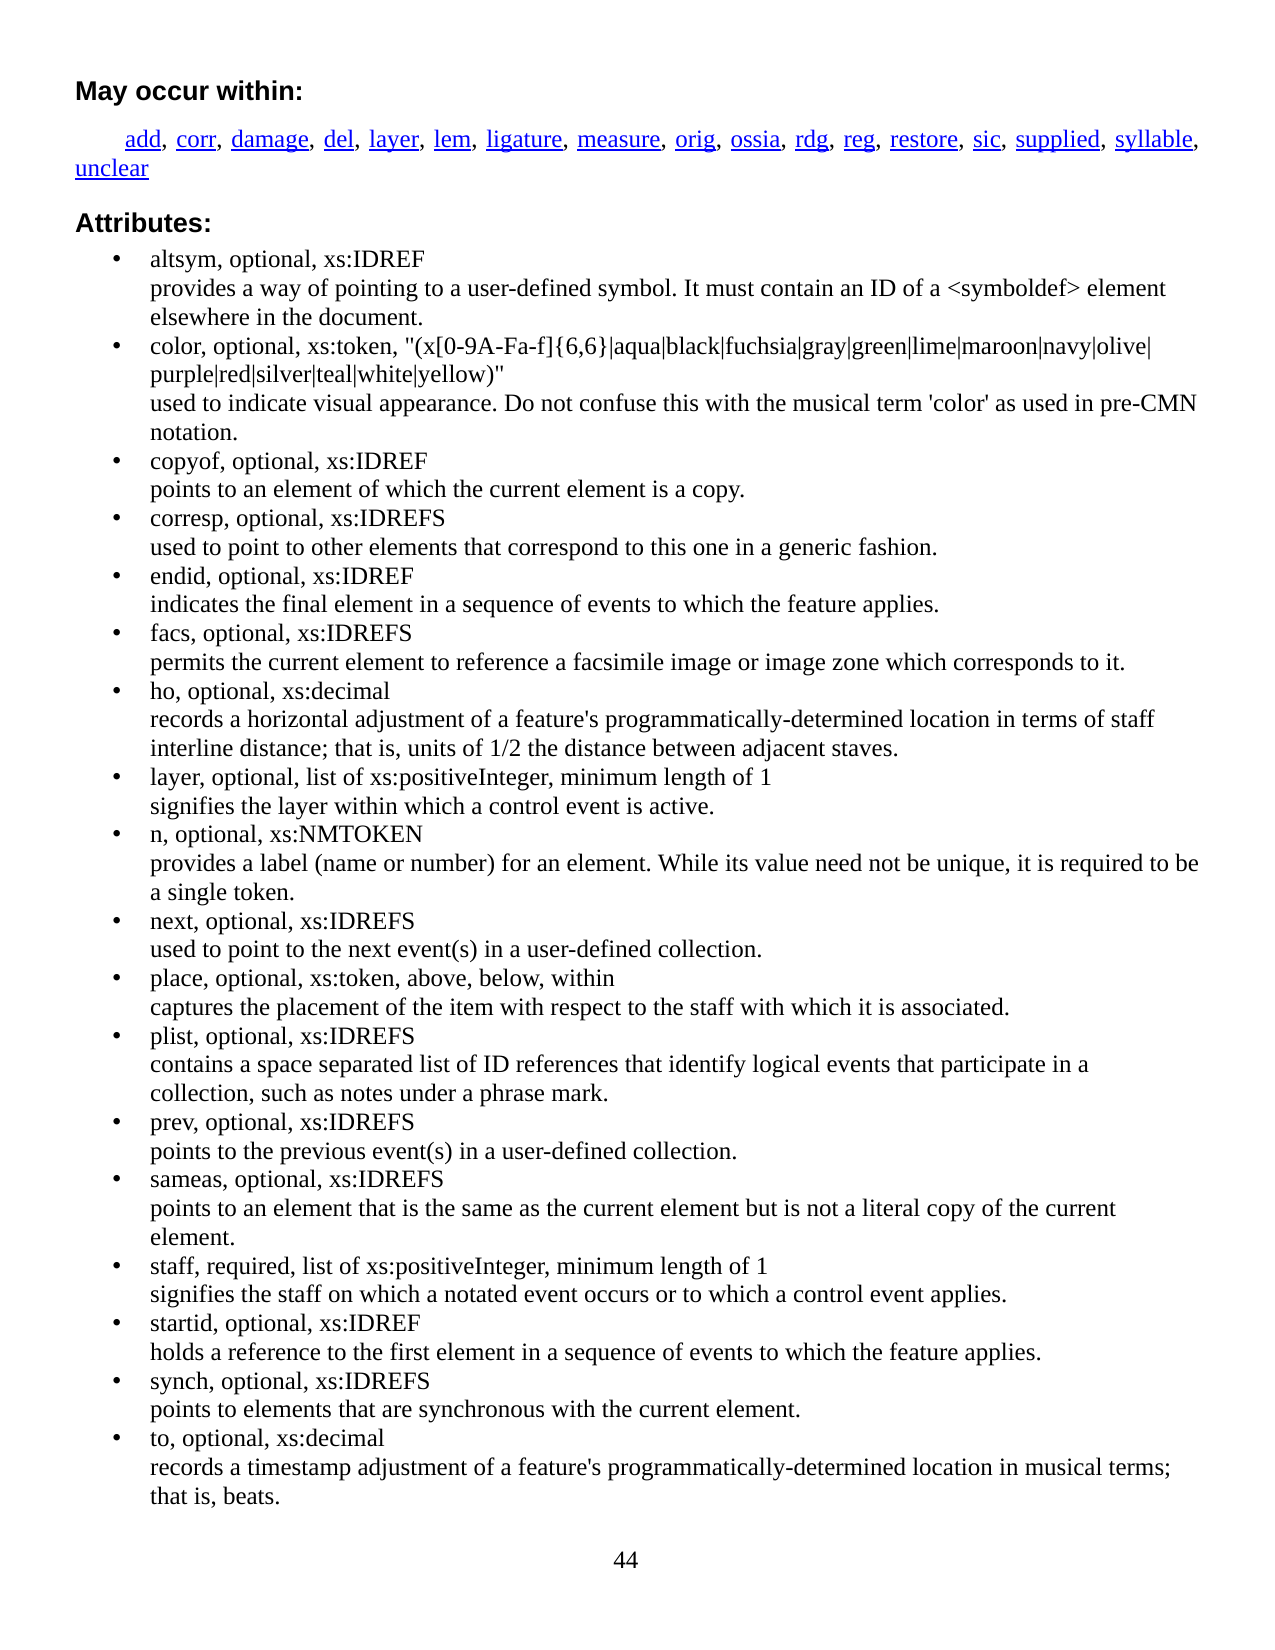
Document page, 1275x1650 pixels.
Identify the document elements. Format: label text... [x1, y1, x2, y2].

list next, optional, xs:IDREFS used to point to the next event(s) in a user-defined collection. [112, 906, 1200, 963]
list color, optional, xs:token, "(x[0-9A-Fa-f]{6,6}|aqua|black|fuchsia|gray|green|lime|maroon|navy|olive|purple|red|silver|teal|white|yellow)" used to indicate visual appearance. Do not confuse this with the musical term 'color' as used in pre-CMN notation. [112, 331, 1200, 446]
list altsym, optional, xs:IDREF provides a way of pointing to a user-defined symbol. It must contain an ID of a <symboldef> element elsewhere in the document. [112, 244, 1200, 331]
text add, corr, damage, del, layer, lem, ligature, measure, orig, ossia, rdg, reg, restore, sic, supplied, syllable, unclear [75, 124, 1200, 182]
list synch, optional, xs:IDREFS points to elements that are synchronous with the current element. [112, 1366, 1200, 1423]
subtitle Attributes: [75, 207, 1200, 238]
list sameas, optional, xs:IDREFS points to an element that is the same as the current element but is not a literal copy of the current element. [112, 1164, 1200, 1251]
list endid, optional, xs:IDREF indicates the final element in a sequence of events to which the feature applies. [112, 561, 1200, 618]
list staff, required, list of xs:positiveInteger, minimum length of 1 signifies the staff on which a notated event occurs or to which a control event applies. [112, 1251, 1200, 1308]
subtitle May occur within: [75, 75, 1200, 106]
list copyof, optional, xs:IDREF points to an element of which the current element is a copy. [112, 446, 1200, 503]
list plist, optional, xs:IDREFS contains a space separated list of ID references that identify logical events that participate in a collection, such as notes under a phrase mark. [112, 1021, 1200, 1107]
list ho, optional, xs:decimal records a horizontal adjustment of a feature's programmatically-determined location in terms of staff interline distance; that is, units of 1/2 the distance between adjacent staves. [112, 676, 1200, 762]
list prev, optional, xs:IDREFS points to the previous event(s) in a user-defined collection. [112, 1107, 1200, 1164]
list layer, optional, list of xs:positiveInteger, minimum length of 1 signifies the layer within which a control event is active. [112, 762, 1200, 819]
list to, optional, xs:decimal records a timestamp adjustment of a feature's programmatically-determined location in musical terms; that is, beats. [112, 1423, 1200, 1509]
list facs, optional, xs:IDREFS permits the current element to reference a facsimile image or image zone which corresponds to it. [112, 618, 1200, 676]
list startid, optional, xs:IDREF holds a reference to the first element in a sequence of events to which the feature applies. [112, 1308, 1200, 1366]
list n, optional, xs:NMTOKEN provides a label (name or number) for an element. While its value need not be unique, it is required to be a single token. [112, 819, 1200, 906]
list place, optional, xs:token, above, below, within captures the placement of the item with respect to the staff with which it is associated. [112, 963, 1200, 1021]
list corresp, optional, xs:IDREFS used to point to other elements that correspond to this one in a generic fashion. [112, 503, 1200, 561]
